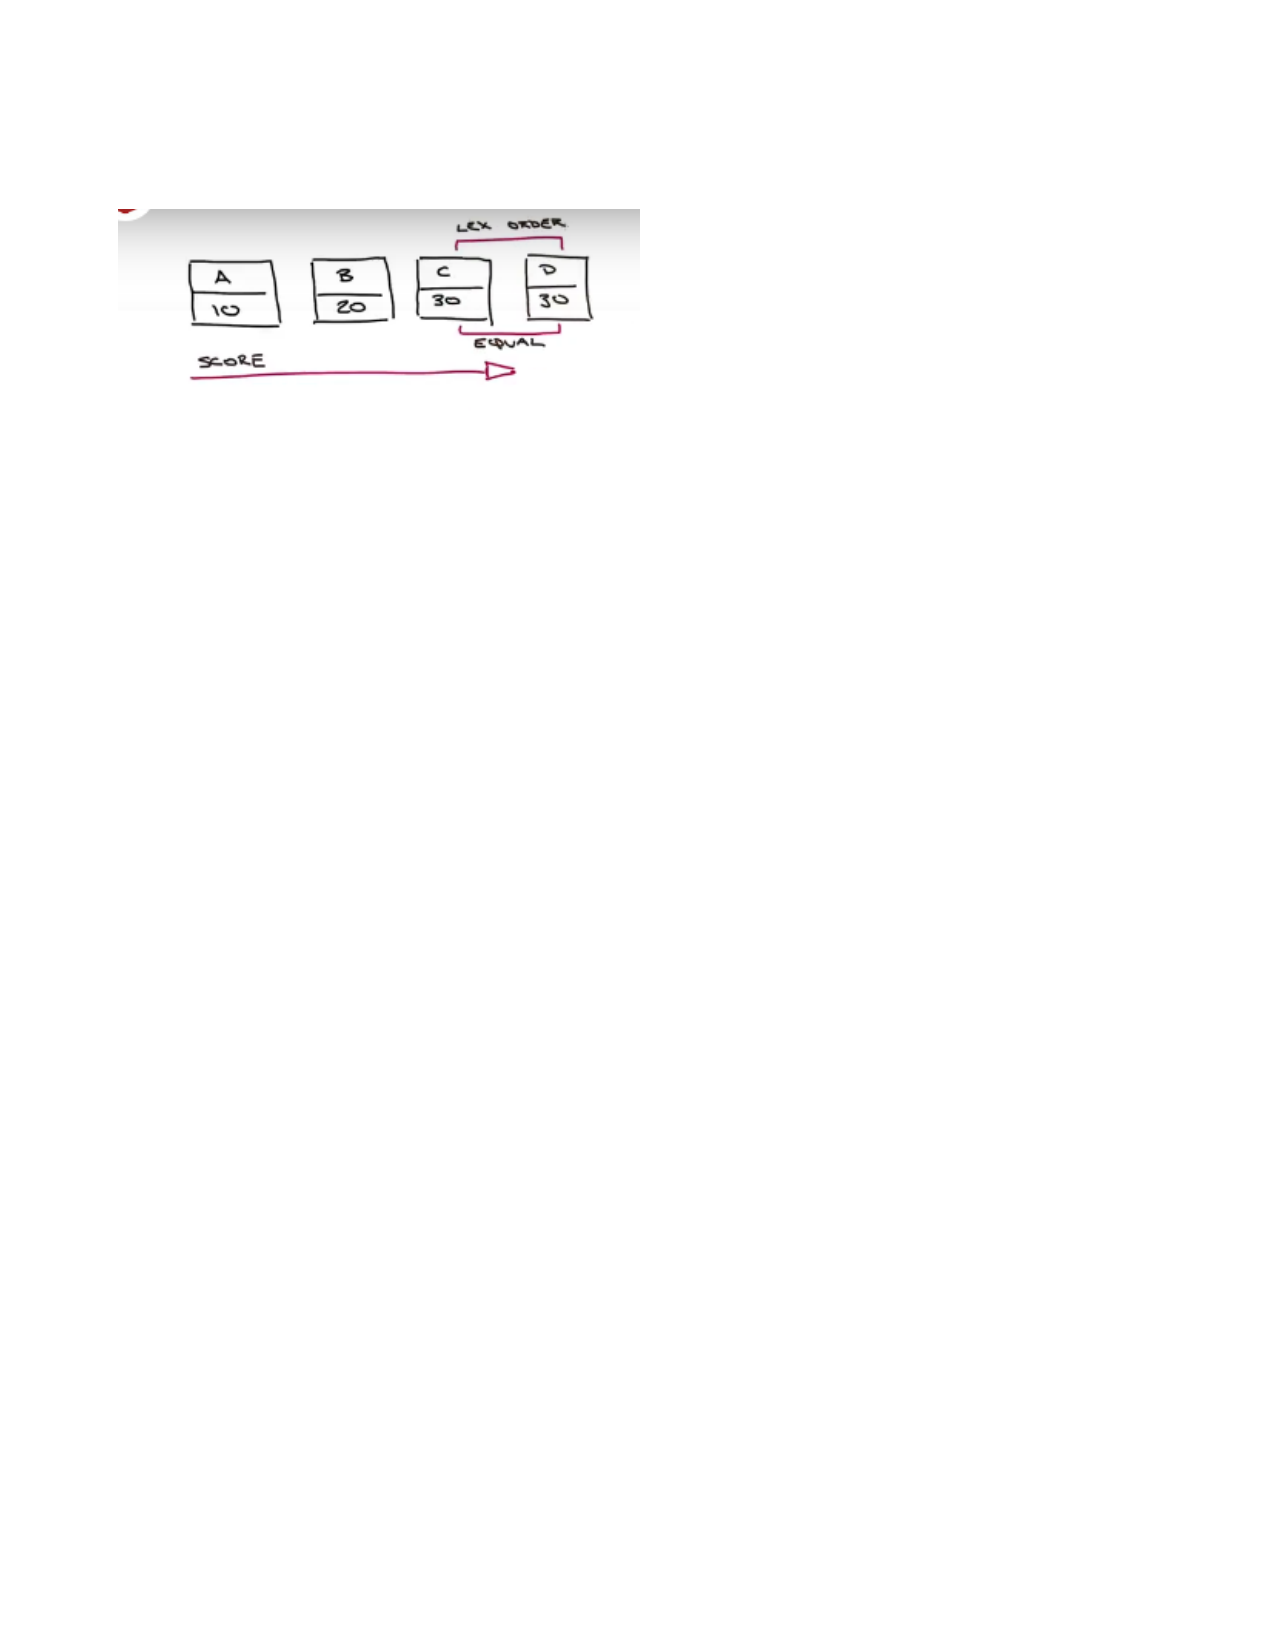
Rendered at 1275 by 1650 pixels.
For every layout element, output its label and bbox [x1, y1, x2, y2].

picture [118, 209, 640, 411]
